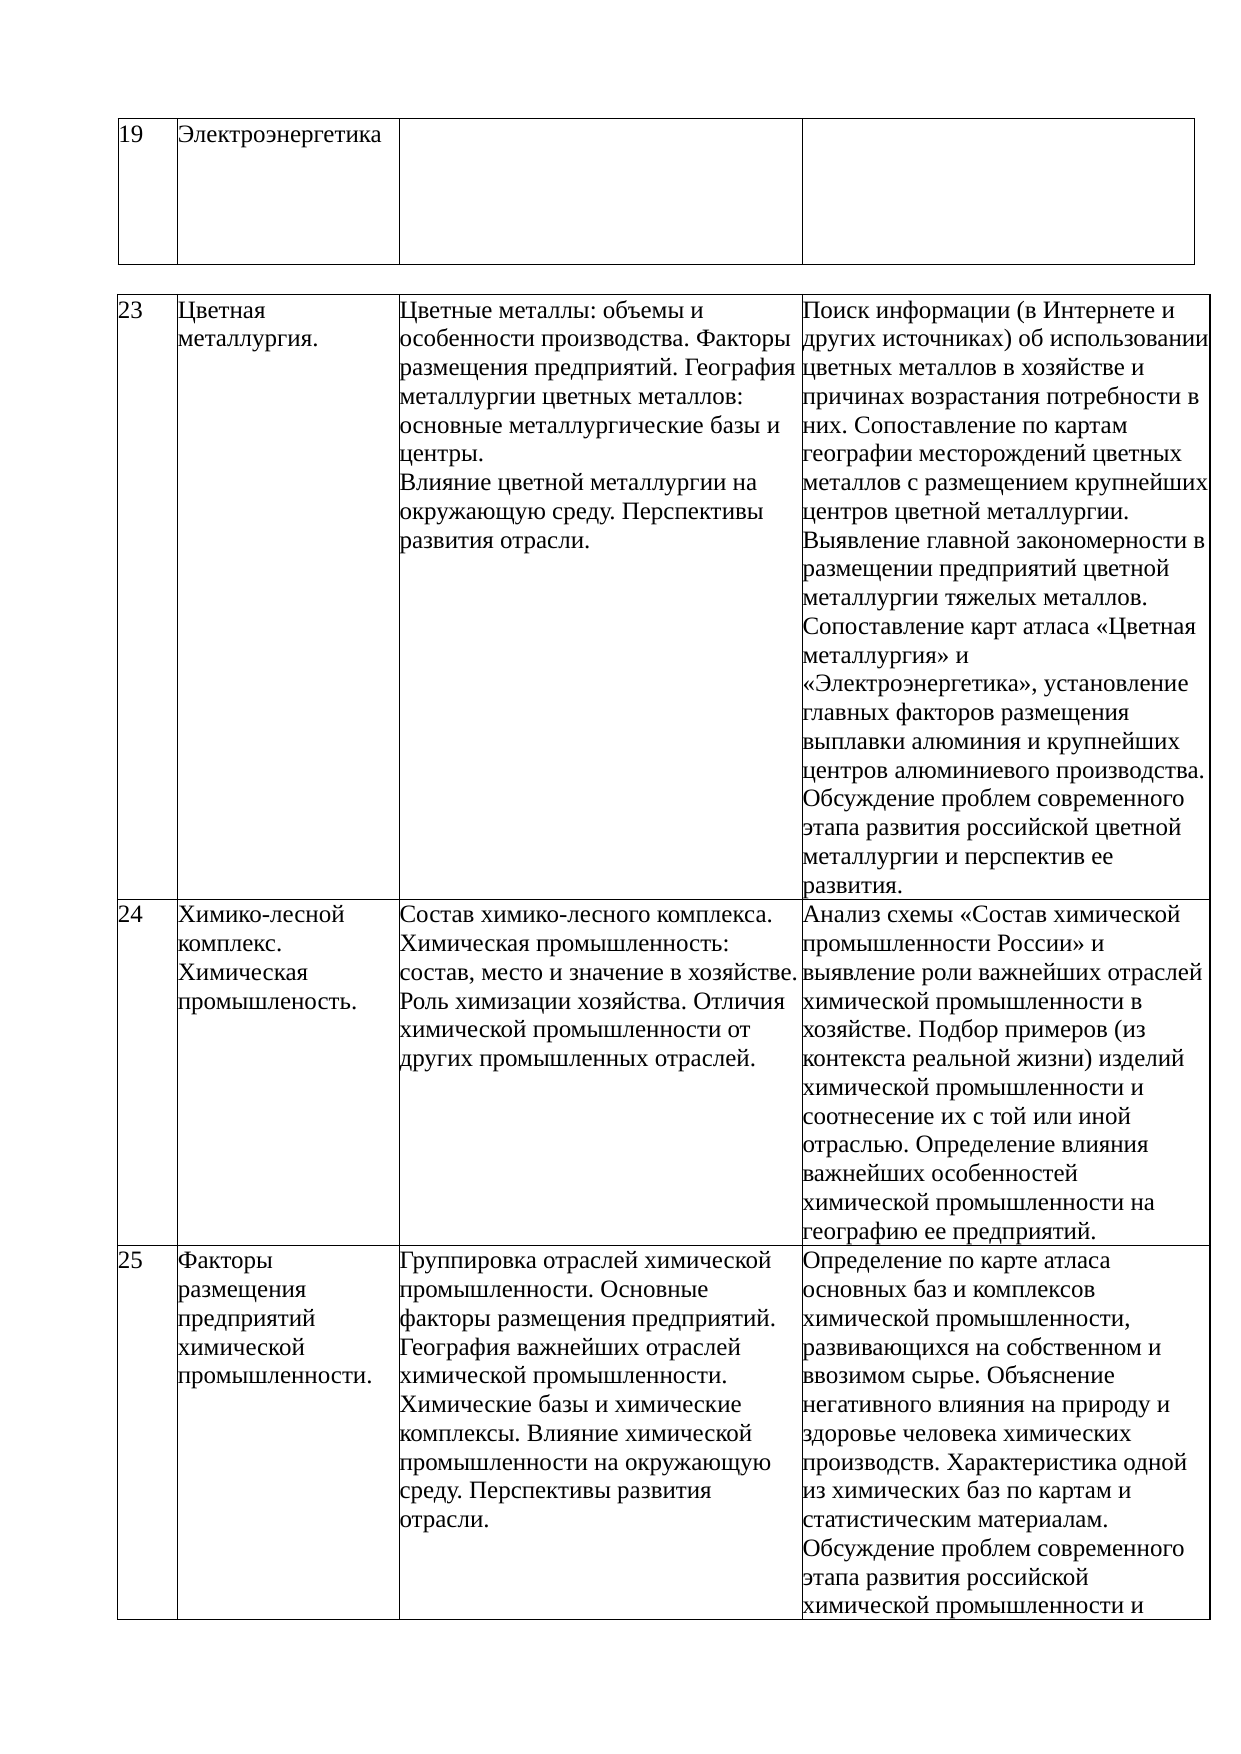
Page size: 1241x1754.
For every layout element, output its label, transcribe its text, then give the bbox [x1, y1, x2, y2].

table_cell Группировка отраслей химической промышленности. Основные факторы размещения предприятий. География важнейших отраслей химической промышленности. Химические базы и химические комплексы. Влияние химической промышленности на окружающую среду. Перспективы развития отрасли. [400, 1246, 802, 1619]
table_cell [400, 119, 802, 264]
table_cell Анализ схемы «Состав химической промышленности России» и выявление роли важнейших отраслей химической промышленности в хозяйстве. Подбор примеров (из контекста реальной жизни) изделий химической промышленности и соотнесение их с той или иной отраслью. Определение влияния важнейших особенностей химической промышленности на географию ее предприятий. [803, 900, 1209, 1244]
table_cell Определение по карте атласа основных баз и комплексов химической промышленности, развивающихся на собственном и ввозимом сырье. Объяснение негативного влияния на природу и здоровье человека химических производств. Характеристика одной из химических баз по картам и статистическим материалам. Обсуждение проблем современного этапа развития российской химической промышленности и [803, 1246, 1209, 1619]
table_cell Химико-лесной комплекс. Химическая промышленость. [178, 900, 399, 1244]
table_cell 25 [118, 1246, 177, 1619]
table_cell 24 [118, 900, 177, 1244]
table_cell Состав химико-лесного комплекса. Химическая промышленность: состав, место и значение в хозяйстве. Роль химизации хозяйства. Отличия химической промышленности от других промышленных отраслей. [400, 900, 802, 1244]
table_cell [803, 119, 1194, 264]
table_cell Электроэнергетика [178, 119, 399, 264]
table_cell Факторы размещения предприятий химической промышленности. [178, 1246, 399, 1619]
table_header Цветные металлы: объемы и особенности производства. Факторы размещения предприятий. География металлургии цветных металлов: основные металлургические базы и центры. Влияние цветной металлургии на окружающую среду. Перспективы развития отрасли. [400, 295, 802, 898]
table_header 23 [118, 295, 177, 898]
table_header Цветная металлургия. [178, 295, 399, 898]
table_cell 19 [119, 119, 177, 264]
table_header Поиск информации (в Интернете и других источниках) об использовании цветных металлов в хозяйстве и причинах возрастания потребности в них. Сопоставление по картам географии месторождений цветных металлов с размещением крупнейших центров цветной металлургии. Выявление главной закономерности в размещении предприятий цветной металлургии тяжелых металлов. Сопоставление карт атласа «Цветная металлургия» и «Электроэнергетика», установление главных факторов размещения выплавки алюминия и крупнейших центров алюминиевого производства. Обсуждение проблем современного этапа развития российской цветной металлургии и перспектив ее развития. [803, 295, 1209, 898]
